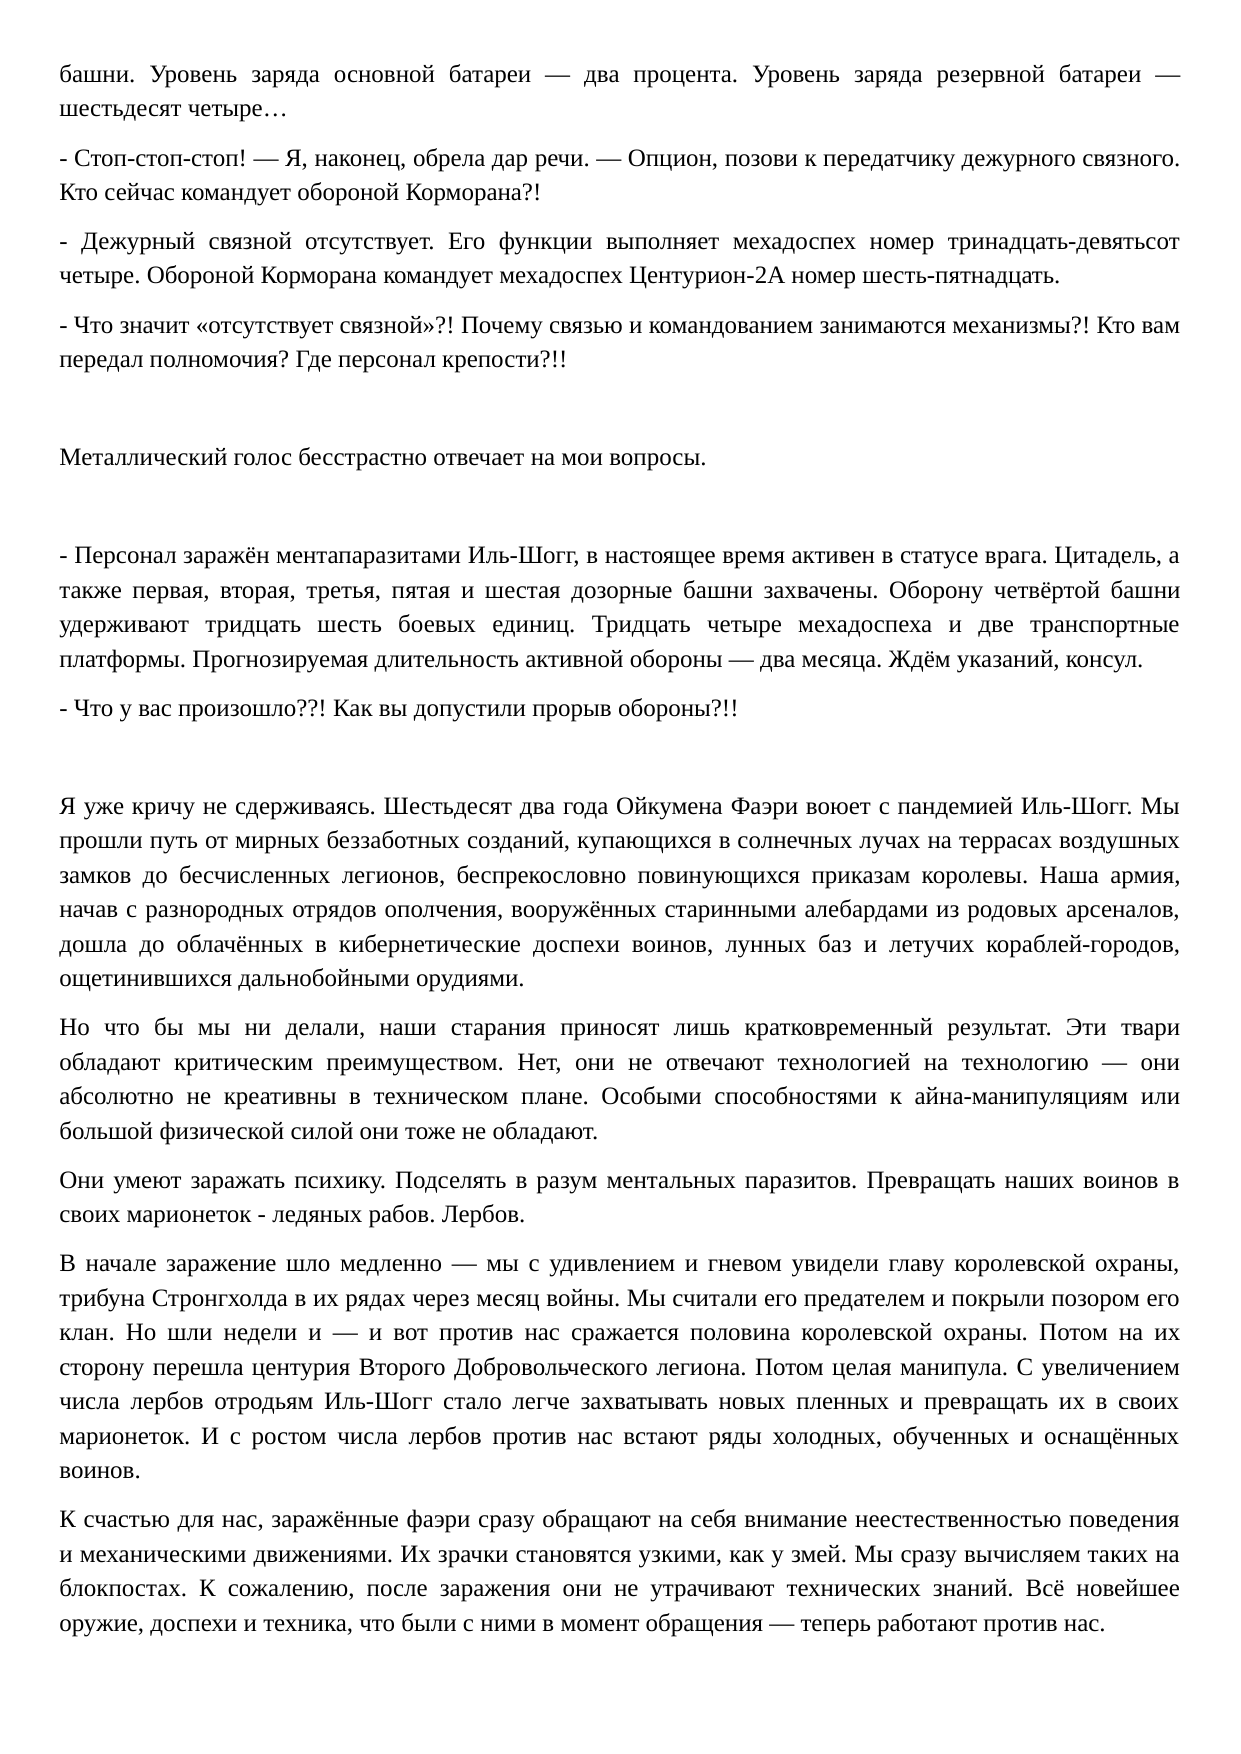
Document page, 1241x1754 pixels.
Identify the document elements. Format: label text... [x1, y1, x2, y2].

text башни. Уровень заряда основной батареи — два процента. Уровень заряда резервной батареи — шестьдесят четыре… [59, 59, 1181, 122]
text Но что бы мы ни делали, наши старания приносят лишь кратковременный результат. Эти твари обладают критическим преимуществом. Нет, они не отвечают технологией на технологию — они абсолютно не креативны в техническом плане. Особыми способностями к айна-манипуляциям или большой физической силой они тоже не обладают. [59, 1012, 1181, 1145]
text - Стоп-стоп-стоп! — Я, наконец, обрела дар речи. — Опцион, позови к передатчику дежурного связного. Кто сейчас командует обороной Корморана?! [59, 143, 1181, 206]
text - Что у вас произошло??! Как вы допустили прорыв обороны?!! [59, 693, 1181, 722]
text К счастью для нас, заражённые фаэри сразу обращают на себя внимание неестественностью поведения и механическими движениями. Их зрачки становятся узкими, как у змей. Мы сразу вычисляем таких на блокпостах. К сожалению, после заражения они не утрачивают технических знаний. Всё новейшее оружие, доспехи и техника, что были с ними в момент обращения — теперь работают против нас. [59, 1504, 1181, 1637]
text - Что значит «отсутствует связной»?! Почему связью и командованием занимаются механизмы?! Кто вам передал полномочия? Где персонал крепости?!! [59, 310, 1181, 373]
text Я уже кричу не сдерживаясь. Шестьдесят два года Ойкумена Фаэри воюет с пандемией Иль-Шогг. Мы прошли путь от мирных беззаботных созданий, купающихся в солнечных лучах на террасах воздушных замков до бесчисленных легионов, беспрекословно повинующихся приказам королевы. Наша армия, начав с разнородных отрядов ополчения, вооружённых старинными алебардами из родовых арсеналов, дошла до облачённых в кибернетические доспехи воинов, лунных баз и летучих кораблей-городов, ощетинившихся дальнобойными орудиями. [59, 791, 1181, 992]
text - Дежурный связной отсутствует. Его функции выполняет мехадоспех номер тринадцать-девятьсот четыре. Обороной Корморана командует мехадоспех Центурион-2А номер шесть-пятнадцать. [59, 226, 1181, 289]
text Они умеют заражать психику. Подселять в разум ментальных паразитов. Превращать наших воинов в своих марионеток - ледяных рабов. Лербов. [59, 1165, 1181, 1228]
text - Персонал заражён ментапаразитами Иль-Шогг, в настоящее время активен в статусе врага. Цитадель, а также первая, вторая, третья, пятая и шестая дозорные башни захвачены. Оборону четвёртой башни удерживают тридцать шесть боевых единиц. Тридцать четыре мехадоспеха и две транспортные платформы. Прогнозируемая длительность активной обороны — два месяца. Ждём указаний, консул. [59, 540, 1181, 673]
text В начале заражение шло медленно — мы с удивлением и гневом увидели главу королевской охраны, трибуна Стронгхолда в их рядах через месяц войны. Мы считали его предателем и покрыли позором его клан. Но шли недели и — и вот против нас сражается половина королевской охраны. Потом на их сторону перешла центурия Второго Добровольческого легиона. Потом целая манипула. С увеличением числа лербов отродьям Иль-Шогг стало легче захватывать новых пленных и превращать их в своих марионеток. И с ростом числа лербов против нас встают ряды холодных, обученных и оснащённых воинов. [59, 1248, 1181, 1484]
text Металлический голос бесстрастно отвечает на мои вопросы. [59, 442, 1181, 471]
